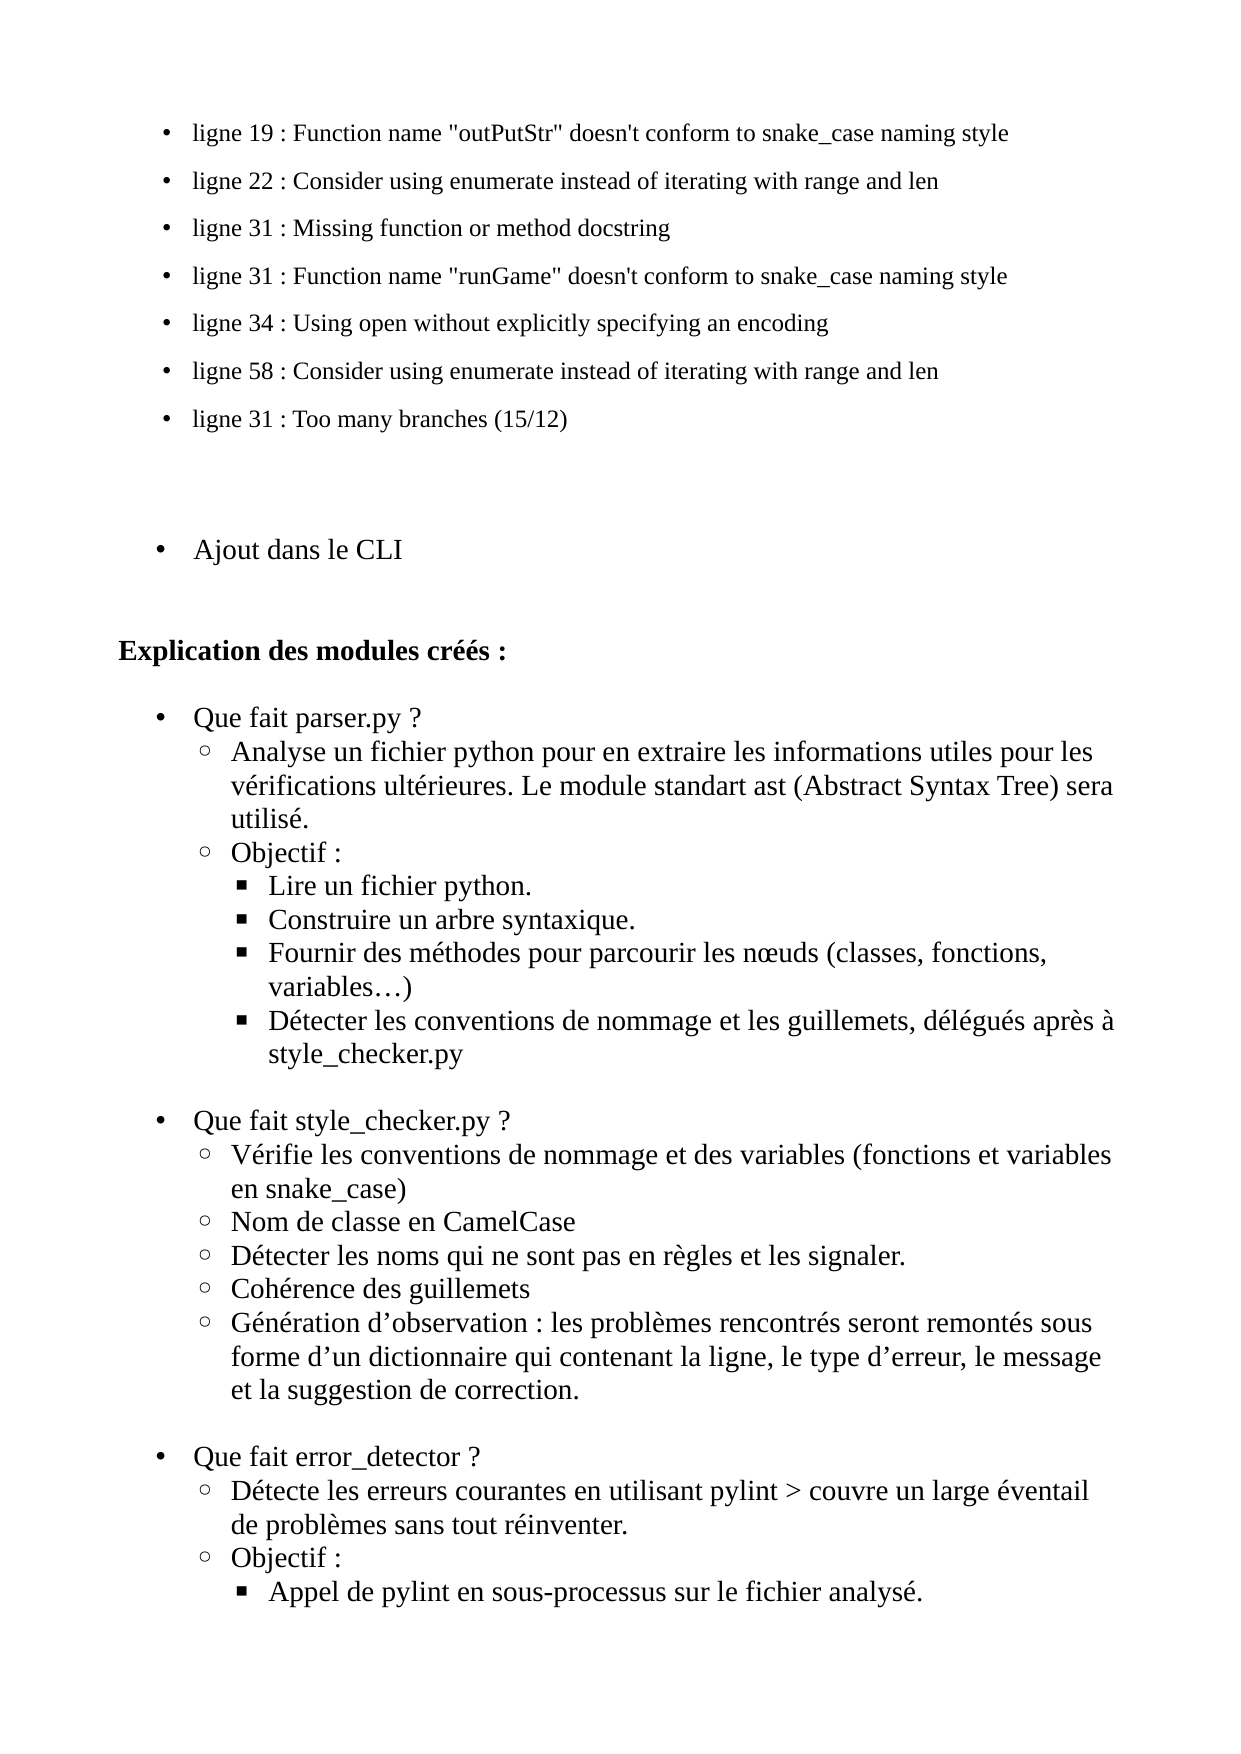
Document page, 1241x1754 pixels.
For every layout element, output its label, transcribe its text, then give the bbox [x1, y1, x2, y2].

list Génération d’observation : les problèmes rencontrés seront remontés sous forme d’un dictionnaire qui contenant la ligne, le type d’erreur, le message et la suggestion de correction. [193, 1305, 1122, 1406]
list Que fait parser.py ? [156, 700, 1122, 734]
list ligne 31 : Missing function or method docstring [162, 213, 1122, 242]
list ligne 31 : Function name "runGame" doesn't conform to snake_case naming style [162, 261, 1122, 290]
list Objectif : [193, 1540, 1122, 1574]
list ligne 22 : Consider using enumerate instead of iterating with range and len [162, 166, 1122, 194]
list Nom de classe en CamelCase [193, 1204, 1122, 1238]
list Que fait style_checker.py ? [156, 1103, 1122, 1137]
list ligne 31 : Too many branches (15/12) [162, 404, 1122, 432]
list Détecte les erreurs courantes en utilisant pylint > couvre un large éventail de problèmes sans tout réinventer. [193, 1473, 1122, 1540]
list Fournir des méthodes pour parcourir les nœuds (classes, fonctions, variables…) [231, 936, 1122, 1003]
list Cohérence des guillemets [193, 1272, 1122, 1305]
list ligne 19 : Function name "outPutStr" doesn't conform to snake_case naming style [162, 118, 1122, 147]
list Que fait error_detector ? [156, 1439, 1122, 1473]
text Explication des modules créés : [118, 633, 1122, 667]
list Appel de pylint en sous-processus sur le fichier analysé. [231, 1574, 1122, 1608]
list Objectif : [193, 835, 1122, 868]
list ligne 58 : Consider using enumerate instead of iterating with range and len [162, 356, 1122, 385]
list ligne 34 : Using open without explicitly specifying an encoding [162, 308, 1122, 337]
list Détecter les conventions de nommage et les guillemets, délégués après à style_checker.py [231, 1003, 1122, 1070]
list Lire un fichier python. [231, 868, 1122, 902]
list Ajout dans le CLI [156, 532, 1122, 566]
list Construire un arbre syntaxique. [231, 902, 1122, 936]
list Détecter les noms qui ne sont pas en règles et les signaler. [193, 1238, 1122, 1272]
list Vérifie les conventions de nommage et des variables (fonctions et variables en snake_case) [193, 1137, 1122, 1204]
list Analyse un fichier python pour en extraire les informations utiles pour les vérifications ultérieures. Le module standart ast (Abstract Syntax Tree) sera utilisé. [193, 734, 1122, 835]
